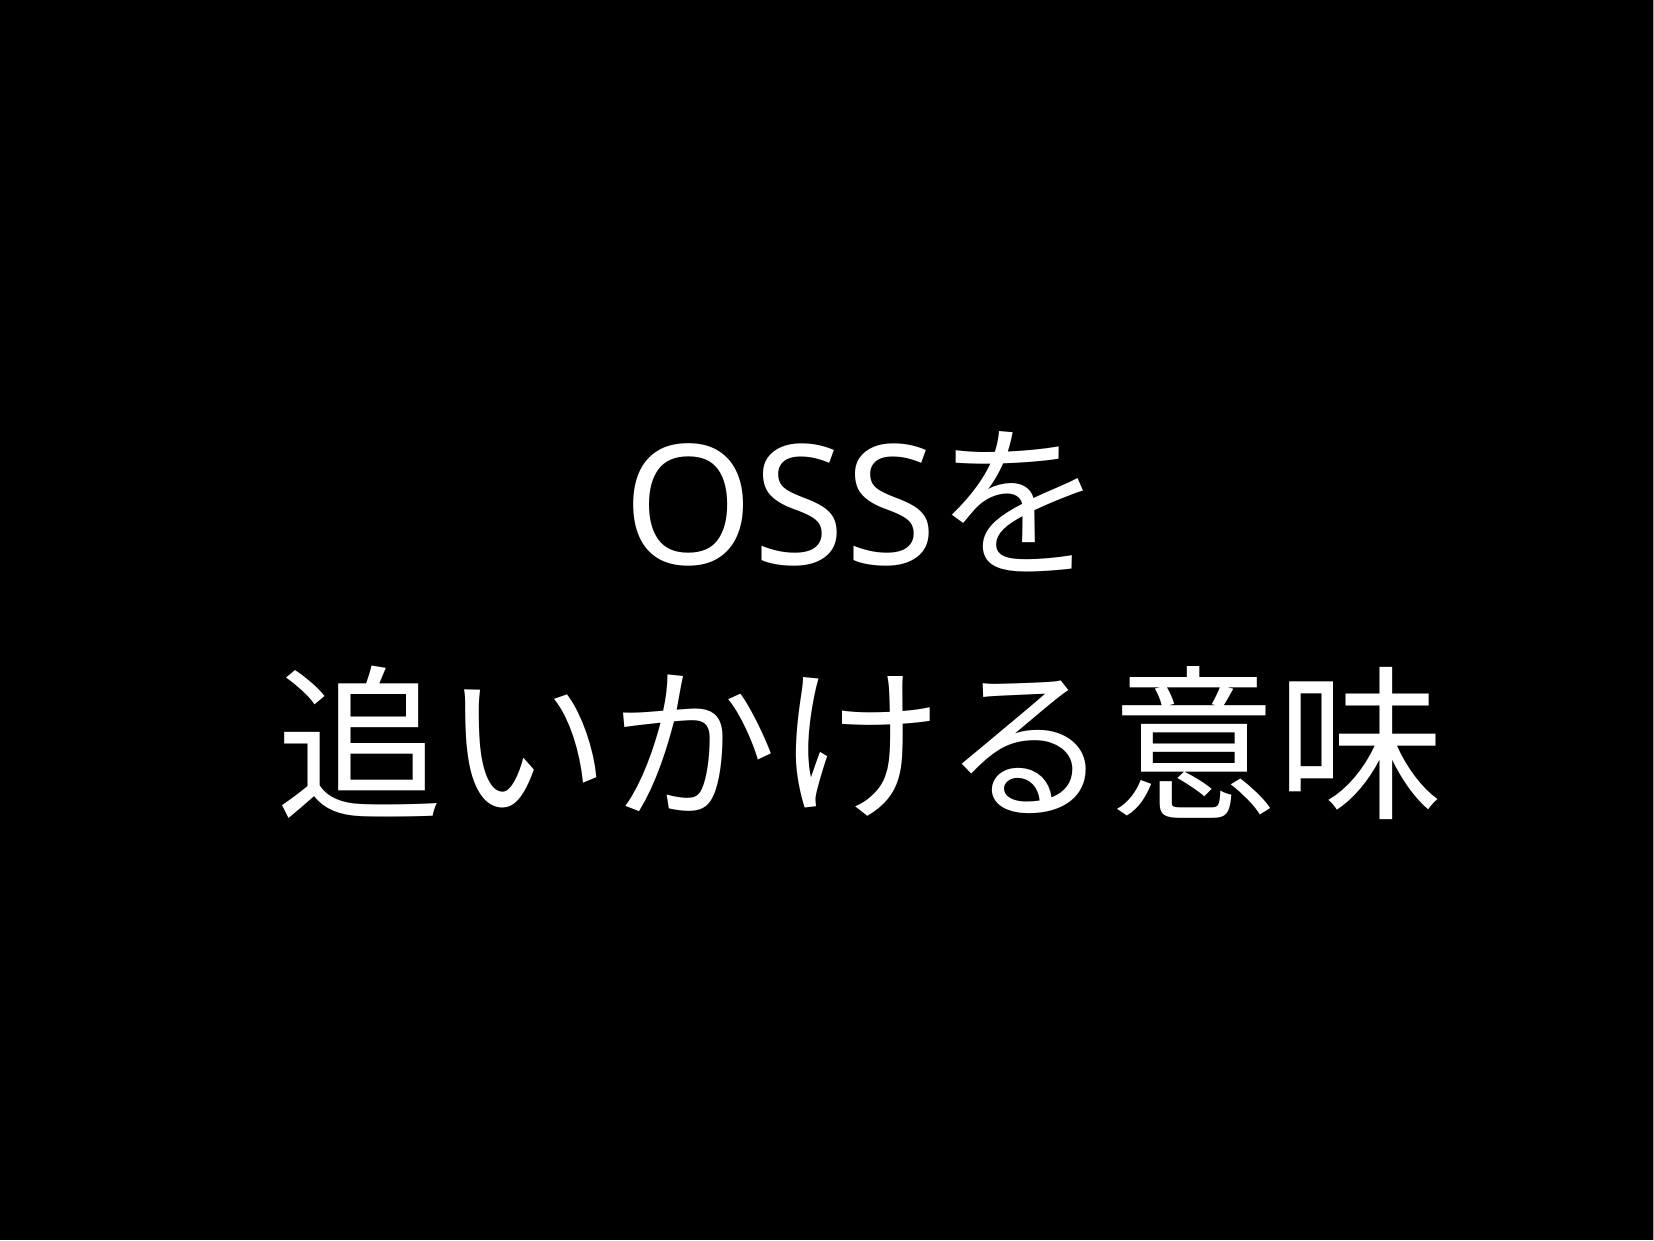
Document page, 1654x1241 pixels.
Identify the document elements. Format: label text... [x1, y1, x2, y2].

list OSSを 追いかける意味 [6, 0, 1644, 1226]
